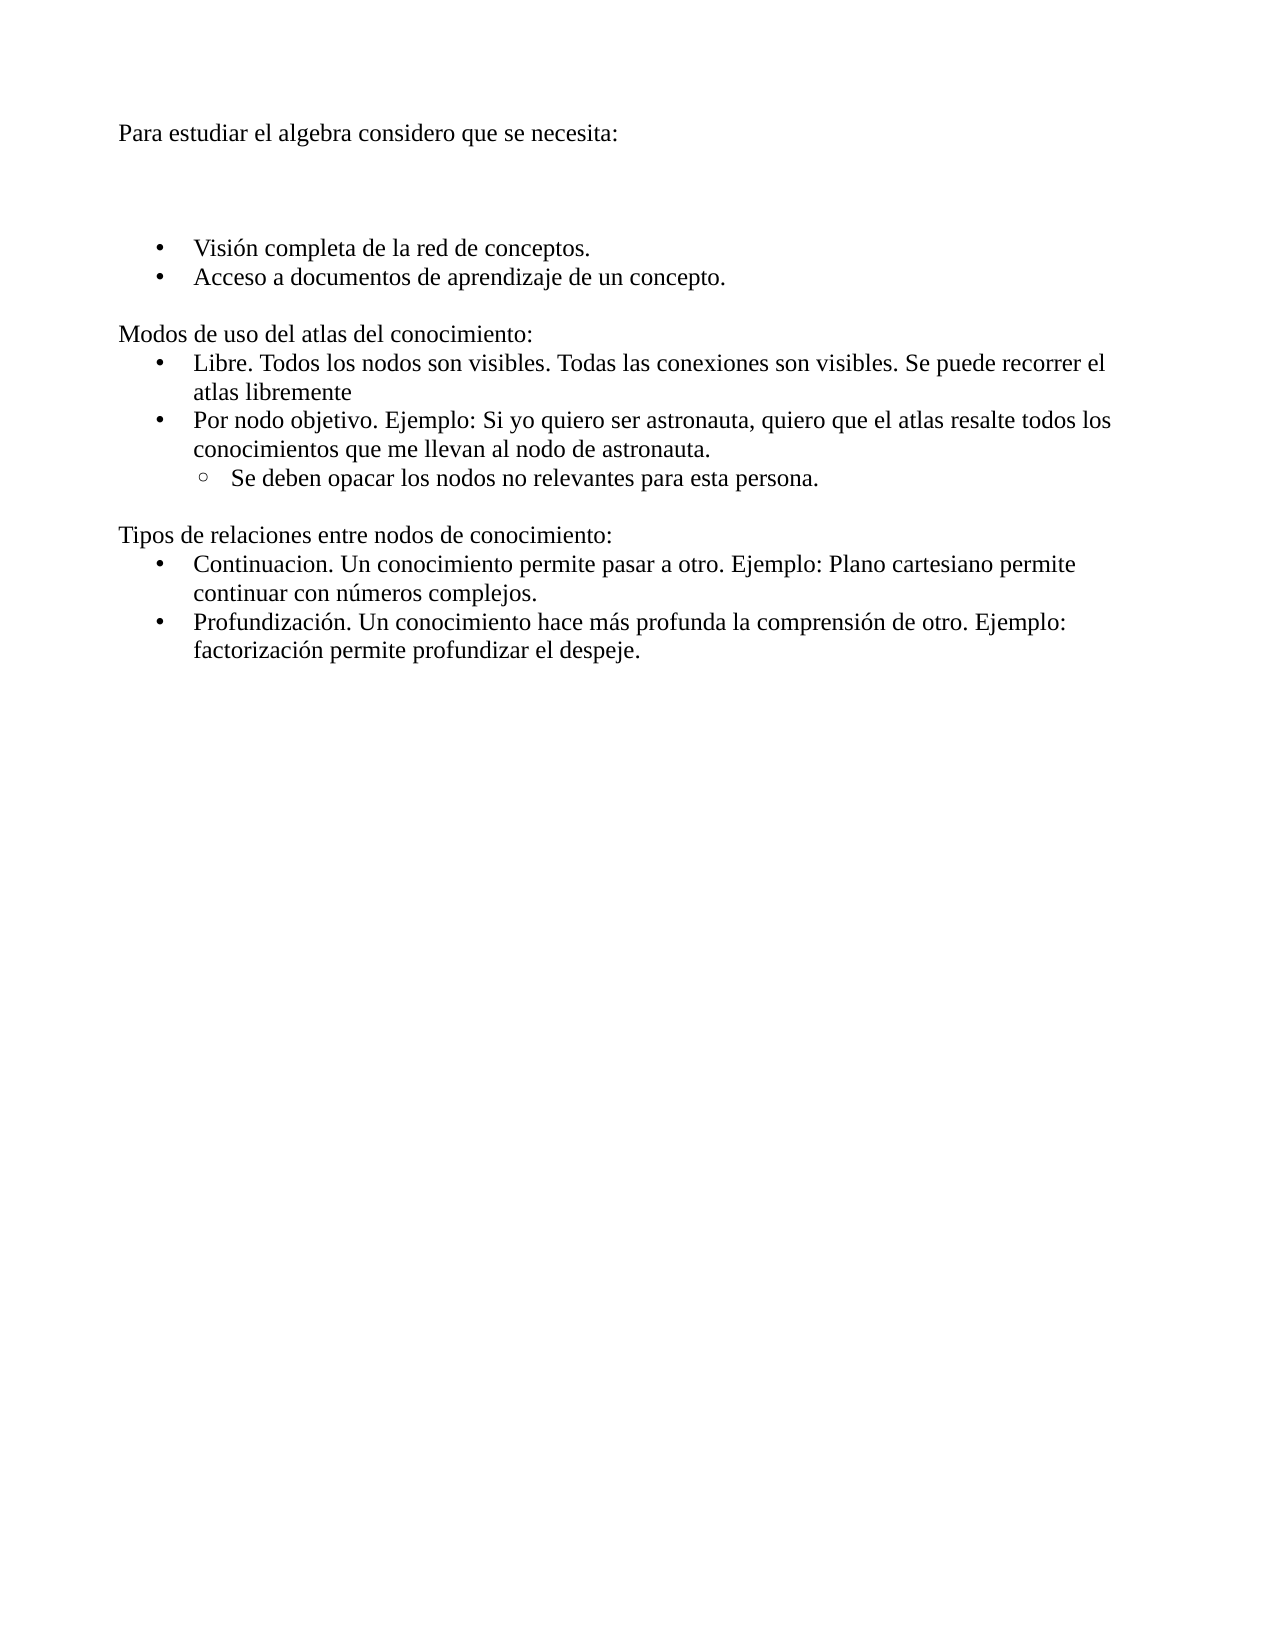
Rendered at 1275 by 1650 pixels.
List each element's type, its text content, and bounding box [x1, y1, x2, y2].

list Visión completa de la red de conceptos. [156, 233, 1157, 262]
list Por nodo objetivo. Ejemplo: Si yo quiero ser astronauta, quiero que el atlas resalte todos los conocimientos que me llevan al nodo de astronauta. [156, 406, 1157, 463]
text Para estudiar el algebra considero que se necesita: [118, 118, 1157, 147]
list Profundización. Un conocimiento hace más profunda la comprensión de otro. Ejemplo: factorización permite profundizar el despeje. [156, 607, 1157, 664]
list Libre. Todos los nodos son visibles. Todas las conexiones son visibles. Se puede recorrer el atlas libremente [156, 348, 1157, 406]
text Modos de uso del atlas del conocimiento: [118, 319, 1157, 348]
list Acceso a documentos de aprendizaje de un concepto. [156, 262, 1157, 291]
list Se deben opacar los nodos no relevantes para esta persona. [193, 463, 1157, 492]
text Tipos de relaciones entre nodos de conocimiento: [118, 521, 1157, 549]
list Continuacion. Un conocimiento permite pasar a otro. Ejemplo: Plano cartesiano permite continuar con números complejos. [156, 549, 1157, 607]
